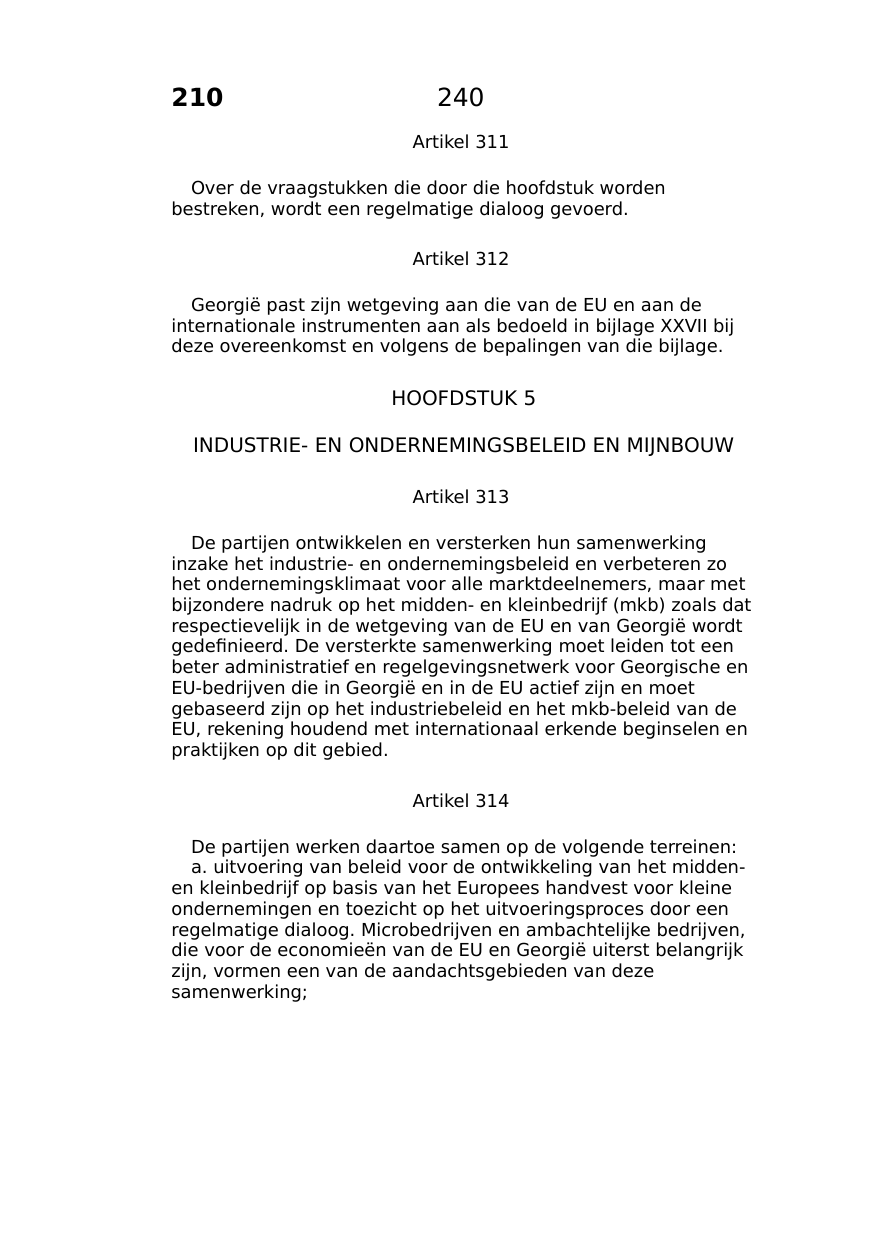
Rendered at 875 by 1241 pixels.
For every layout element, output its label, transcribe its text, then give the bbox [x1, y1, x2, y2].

text De partijen werken daartoe samen op de volgende terreinen: [171, 836, 756, 857]
text De partijen ontwikkelen en versterken hun samenwerking inzake het industrie- en ondernemingsbeleid en verbeteren zo het ondernemingsklimaat voor alle marktdeelnemers, maar met bijzondere nadruk op het midden- en kleinbedrijf (mkb) zoals dat respectievelijk in de wetgeving van de EU en van Georgië wordt gedefinieerd. De versterkte samenwerking moet leiden tot een beter administratief en regelgevingsnetwerk voor Georgische en EU-bedrijven die in Georgië en in de EU actief zijn en moet gebaseerd zijn op het industriebeleid en het mkb-beleid van de EU, rekening houdend met internationaal erkende beginselen en praktijken op dit gebied. [171, 533, 756, 761]
text a. uitvoering van beleid voor de ontwikkeling van het midden- en kleinbedrijf op basis van het Europees handvest voor kleine ondernemingen en toezicht op het uitvoeringsproces door een regelmatige dialoog. Microbedrijven en ambachtelijke bedrijven, die voor de economieën van de EU en Georgië uiterst belangrijk zijn, vormen een van de aandachtsgebieden van deze samenwerking; [171, 857, 756, 1002]
subtitle Artikel 313 [171, 487, 756, 508]
subtitle Artikel 311 [171, 132, 756, 153]
subtitle Artikel 312 [171, 249, 756, 270]
subtitle Artikel 314 [171, 791, 756, 811]
subtitle HOOFDSTUK 5 INDUSTRIE- EN ONDERNEMINGSBELEID EN MIJNBOUW [171, 387, 756, 457]
text Over de vraagstukken die door die hoofdstuk worden bestreken, wordt een regelmatige dialoog gevoerd. [171, 178, 756, 219]
text Georgië past zijn wetgeving aan die van de EU en aan de internationale instrumenten aan als bedoeld in bijlage XXVII bij deze overeenkomst en volgens de bepalingen van die bijlage. [171, 295, 756, 357]
